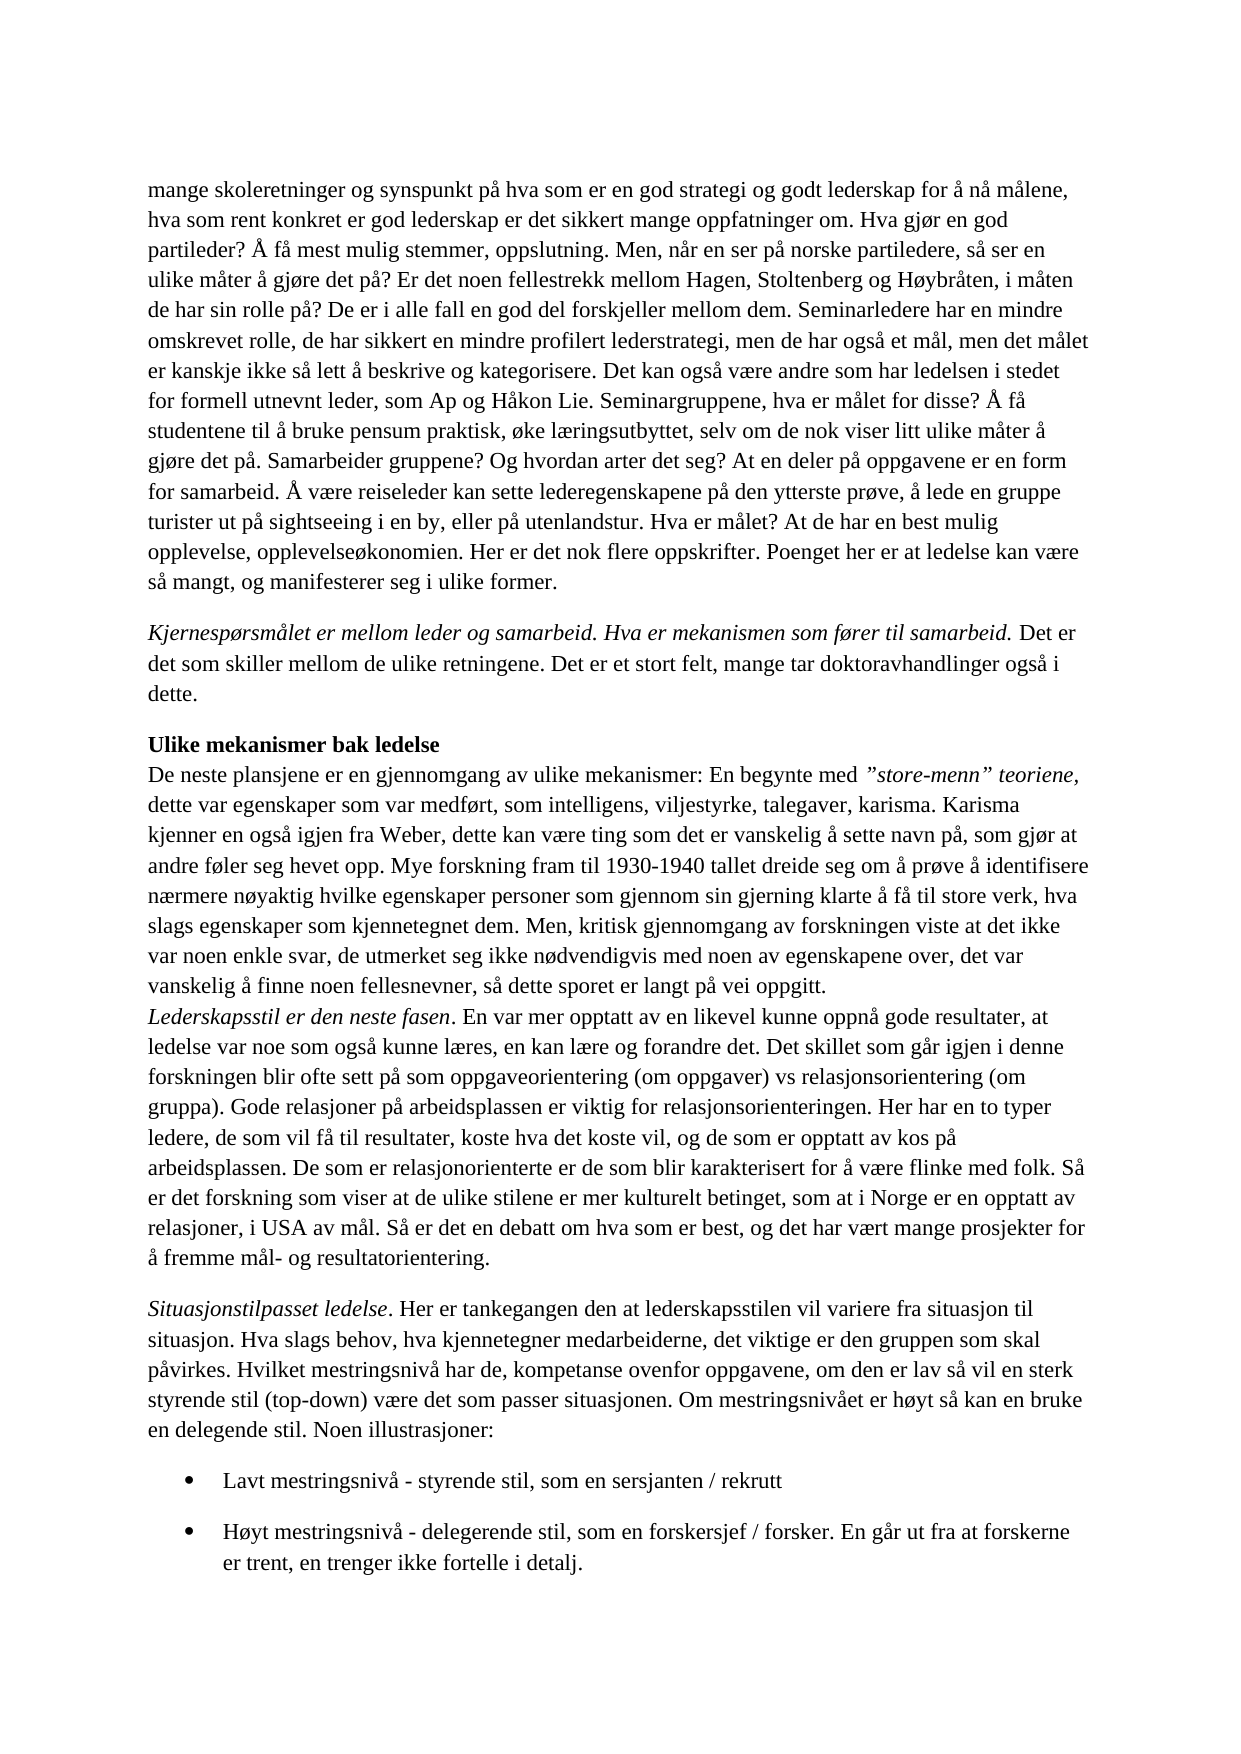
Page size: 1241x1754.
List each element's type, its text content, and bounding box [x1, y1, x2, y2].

text Ulike mekanismer bak ledelse De neste plansjene er en gjennomgang av ulike mekanismer: En begynte med ”store-menn” teoriene, dette var egenskaper som var medført, som intelligens, viljestyrke, talegaver, karisma. Karisma kjenner en også igjen fra Weber, dette kan være ting som det er vanskelig å sette navn på, som gjør at andre føler seg hevet opp. Mye forskning fram til 1930-1940 tallet dreide seg om å prøve å identifisere nærmere nøyaktig hvilke egenskaper personer som gjennom sin gjerning klarte å få til store verk, hva slags egenskaper som kjennetegnet dem. Men, kritisk gjennomgang av forskningen viste at det ikke var noen enkle svar, de utmerket seg ikke nødvendigvis med noen av egenskapene over, det var vanskelig å finne noen fellesnevner, så dette sporet er langt på vei oppgitt. Lederskapsstil er den neste fasen. En var mer opptatt av en likevel kunne oppnå gode resultater, at ledelse var noe som også kunne læres, en kan lære og forandre det. Det skillet som går igjen i denne forskningen blir ofte sett på som oppgaveorientering (om oppgaver) vs relasjonsorientering (om gruppa). Gode relasjoner på arbeidsplassen er viktig for relasjonsorienteringen. Her har en to typer ledere, de som vil få til resultater, koste hva det koste vil, og de som er opptatt av kos på arbeidsplassen. De som er relasjonorienterte er de som blir karakterisert for å være flinke med folk. Så er det forskning som viser at de ulike stilene er mer kulturelt betinget, som at i Norge er en opptatt av relasjoner, i USA av mål. Så er det en debatt om hva som er best, og det har vært mange prosjekter for å fremme mål- og resultatorientering. [148, 731, 1093, 1271]
text Kjernespørsmålet er mellom leder og samarbeid. Hva er mekanismen som fører til samarbeid. Det er det som skiller mellom de ulike retningene. Det er et stort felt, mange tar doktoravhandlinger også i dette. [148, 619, 1093, 706]
list Lavt mestringsnivå - styrende stil, som en sersjanten / rekrutt [185, 1467, 1093, 1494]
list Høyt mestringsnivå - delegerende stil, som en forskersjef / forsker. En går ut fra at forskerne er trent, en trenger ikke fortelle i detalj. [185, 1518, 1093, 1575]
text Situasjonstilpasset ledelse. Her er tankegangen den at lederskapsstilen vil variere fra situasjon til situasjon. Hva slags behov, hva kjennetegner medarbeiderne, det viktige er den gruppen som skal påvirkes. Hvilket mestringsnivå har de, kompetanse ovenfor oppgavene, om den er lav så vil en sterk styrende stil (top-down) være det som passer situasjonen. Om mestringsnivået er høyt så kan en bruke en delegende stil. Noen illustrasjoner: [148, 1295, 1093, 1443]
text mange skoleretninger og synspunkt på hva som er en god strategi og godt lederskap for å nå målene, hva som rent konkret er god lederskap er det sikkert mange oppfatninger om. Hva gjør en god partileder? Å få mest mulig stemmer, oppslutning. Men, når en ser på norske partiledere, så ser en ulike måter å gjøre det på? Er det noen fellestrekk mellom Hagen, Stoltenberg og Høybråten, i måten de har sin rolle på? De er i alle fall en god del forskjeller mellom dem. Seminarledere har en mindre omskrevet rolle, de har sikkert en mindre profilert lederstrategi, men de har også et mål, men det målet er kanskje ikke så lett å beskrive og kategorisere. Det kan også være andre som har ledelsen i stedet for formell utnevnt leder, som Ap og Håkon Lie. Seminargruppene, hva er målet for disse? Å få studentene til å bruke pensum praktisk, øke læringsutbyttet, selv om de nok viser litt ulike måter å gjøre det på. Samarbeider gruppene? Og hvordan arter det seg? At en deler på oppgavene er en form for samarbeid. Å være reiseleder kan sette lederegenskapene på den ytterste prøve, å lede en gruppe turister ut på sightseeing i en by, eller på utenlandstur. Hva er målet? At de har en best mulig opplevelse, opplevelseøkonomien. Her er det nok flere oppskrifter. Poenget her er at ledelse kan være så mangt, og manifesterer seg i ulike former. [148, 176, 1093, 595]
